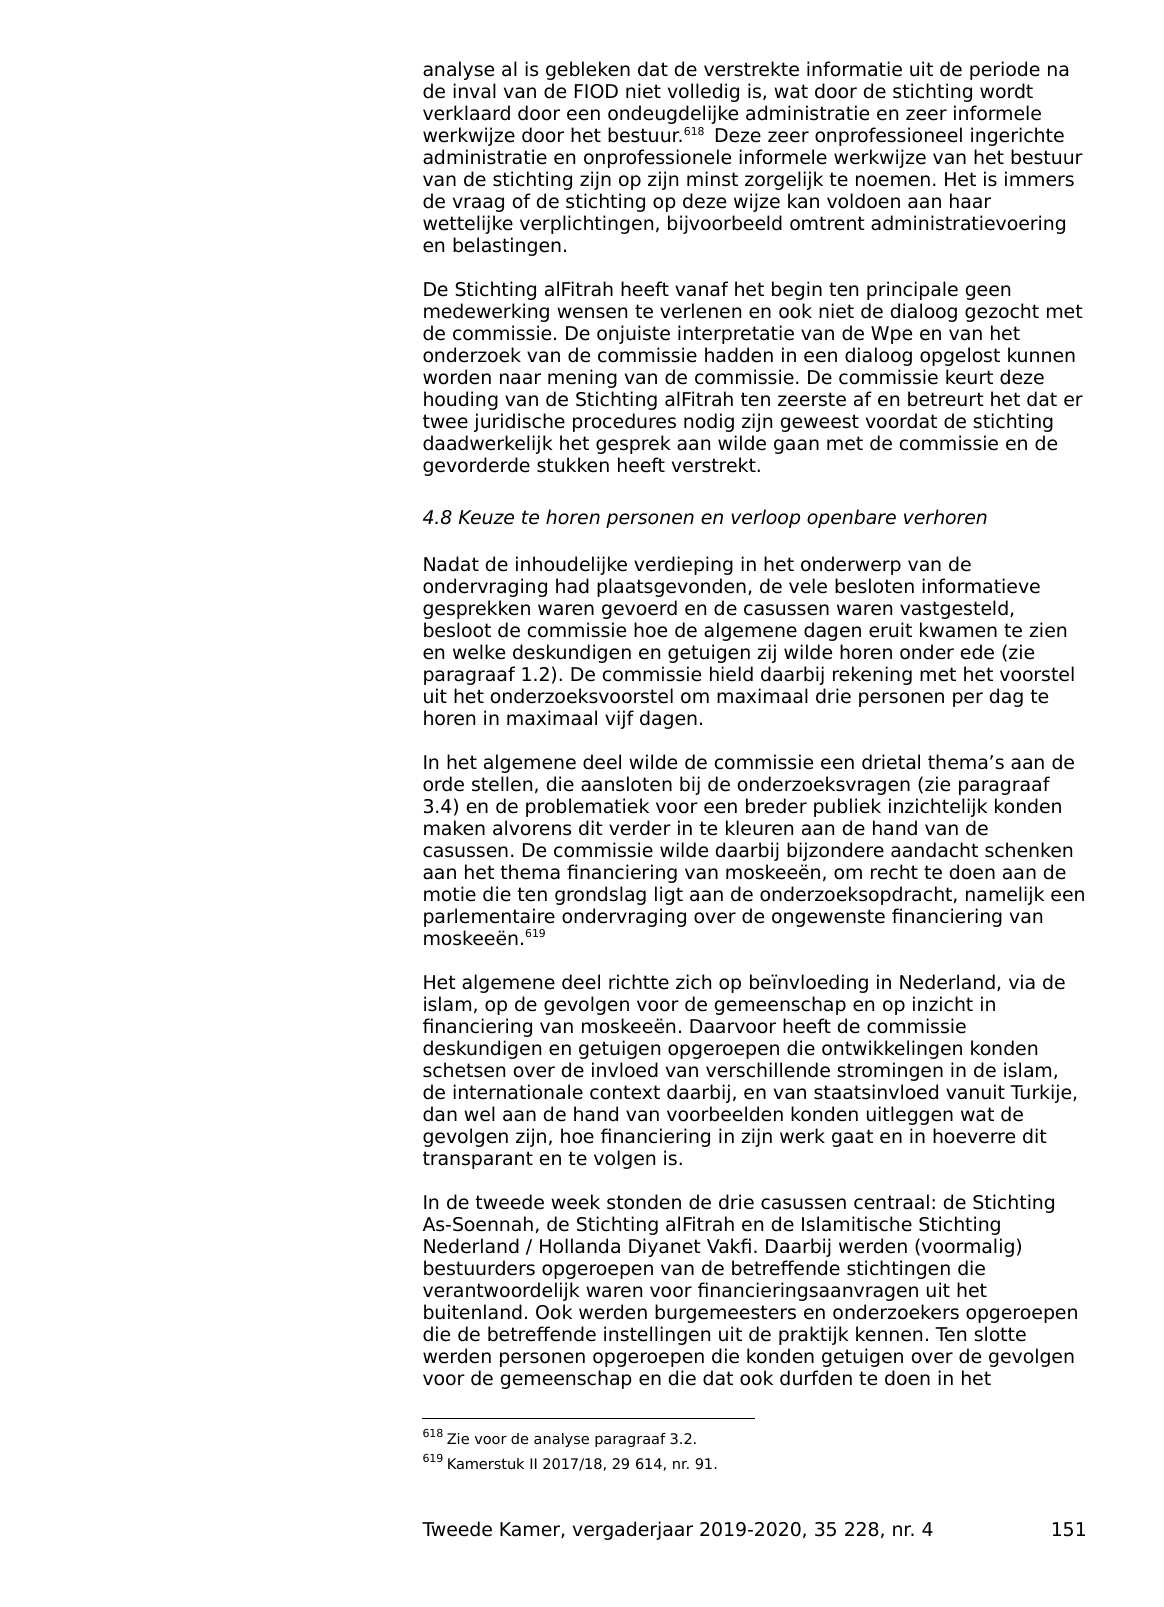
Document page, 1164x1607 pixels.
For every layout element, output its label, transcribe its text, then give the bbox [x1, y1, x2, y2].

text De Stichting alFitrah heeft vanaf het begin ten principale geen medewerking wensen te verlenen en ook niet de dialoog gezocht met de commissie. De onjuiste interpretatie van de Wpe en van het onderzoek van de commissie hadden in een dialoog opgelost kunnen worden naar mening van de commissie. De commissie keurt deze houding van de Stichting alFitrah ten zeerste af en betreurt het dat er twee juridische procedures nodig zijn geweest voordat de stichting daadwerkelijk het gesprek aan wilde gaan met de commissie en de gevorderde stukken heeft verstrekt. [422, 279, 1087, 477]
text Kamerstuk II 2017/18, 29 614, nr. 91. [422, 1452, 1087, 1474]
text In het algemene deel wilde de commissie een drietal thema’s aan de orde stellen, die aansloten bij de onderzoeksvragen (zie paragraaf 3.4) en de problematiek voor een breder publiek inzichtelijk konden maken alvorens dit verder in te kleuren aan de hand van de casussen. De commissie wilde daarbij bijzondere aandacht schenken aan het thema financiering van moskeeën, om recht te doen aan de motie die ten grondslag ligt aan de onderzoeksopdracht, namelijk een parlementaire ondervraging over de ongewenste financiering van moskeeën. [422, 752, 1087, 950]
text Het algemene deel richtte zich op beïnvloeding in Nederland, via de islam, op de gevolgen voor de gemeenschap en op inzicht in financiering van moskeeën. Daarvoor heeft de commissie deskundigen en getuigen opgeroepen die ontwikkelingen konden schetsen over de invloed van verschillende stromingen in de islam, de internationale context daarbij, en van staatsinvloed vanuit Turkije, dan wel aan de hand van voorbeelden konden uitleggen wat de gevolgen zijn, hoe financiering in zijn werk gaat en in hoeverre dit transparant en te volgen is. [422, 972, 1087, 1170]
text Zie voor de analyse paragraaf 3.2. [422, 1427, 1087, 1449]
text Nadat de inhoudelijke verdieping in het onderwerp van de ondervraging had plaatsgevonden, de vele besloten informatieve gesprekken waren gevoerd en de casussen waren vastgesteld, besloot de commissie hoe de algemene dagen eruit kwamen te zien en welke deskundigen en getuigen zij wilde horen onder ede (zie paragraaf 1.2). De commissie hield daarbij rekening met het voorstel uit het onderzoeksvoorstel om maximaal drie personen per dag te horen in maximaal vijf dagen. [422, 554, 1087, 730]
subtitle 4.8 Keuze te horen personen en verloop openbare verhoren [422, 507, 1087, 529]
text In de tweede week stonden de drie casussen centraal: de Stichting As-Soennah, de Stichting alFitrah en de Islamitische Stichting Nederland / Hollanda Diyanet Vakfi. Daarbij werden (voormalig) bestuurders opgeroepen van de betreffende stichtingen die verantwoordelijk waren voor financieringsaanvragen uit het buitenland. Ook werden burgemeesters en onderzoekers opgeroepen die de betreffende instellingen uit de praktijk kennen. Ten slotte werden personen opgeroepen die konden getuigen over de gevolgen voor de gemeenschap en die dat ook durfden te doen in het [422, 1192, 1087, 1390]
text analyse al is gebleken dat de verstrekte informatie uit de periode na de inval van de FIOD niet volledig is, wat door de stichting wordt verklaard door een ondeugdelijke administratie en zeer informele werkwijze door het bestuur. Deze zeer onprofessioneel ingerichte administratie en onprofessionele informele werkwijze van het bestuur van de stichting zijn op zijn minst zorgelijk te noemen. Het is immers de vraag of de stichting op deze wijze kan voldoen aan haar wettelijke verplichtingen, bijvoorbeeld omtrent administratievoering en belastingen. [422, 59, 1087, 257]
